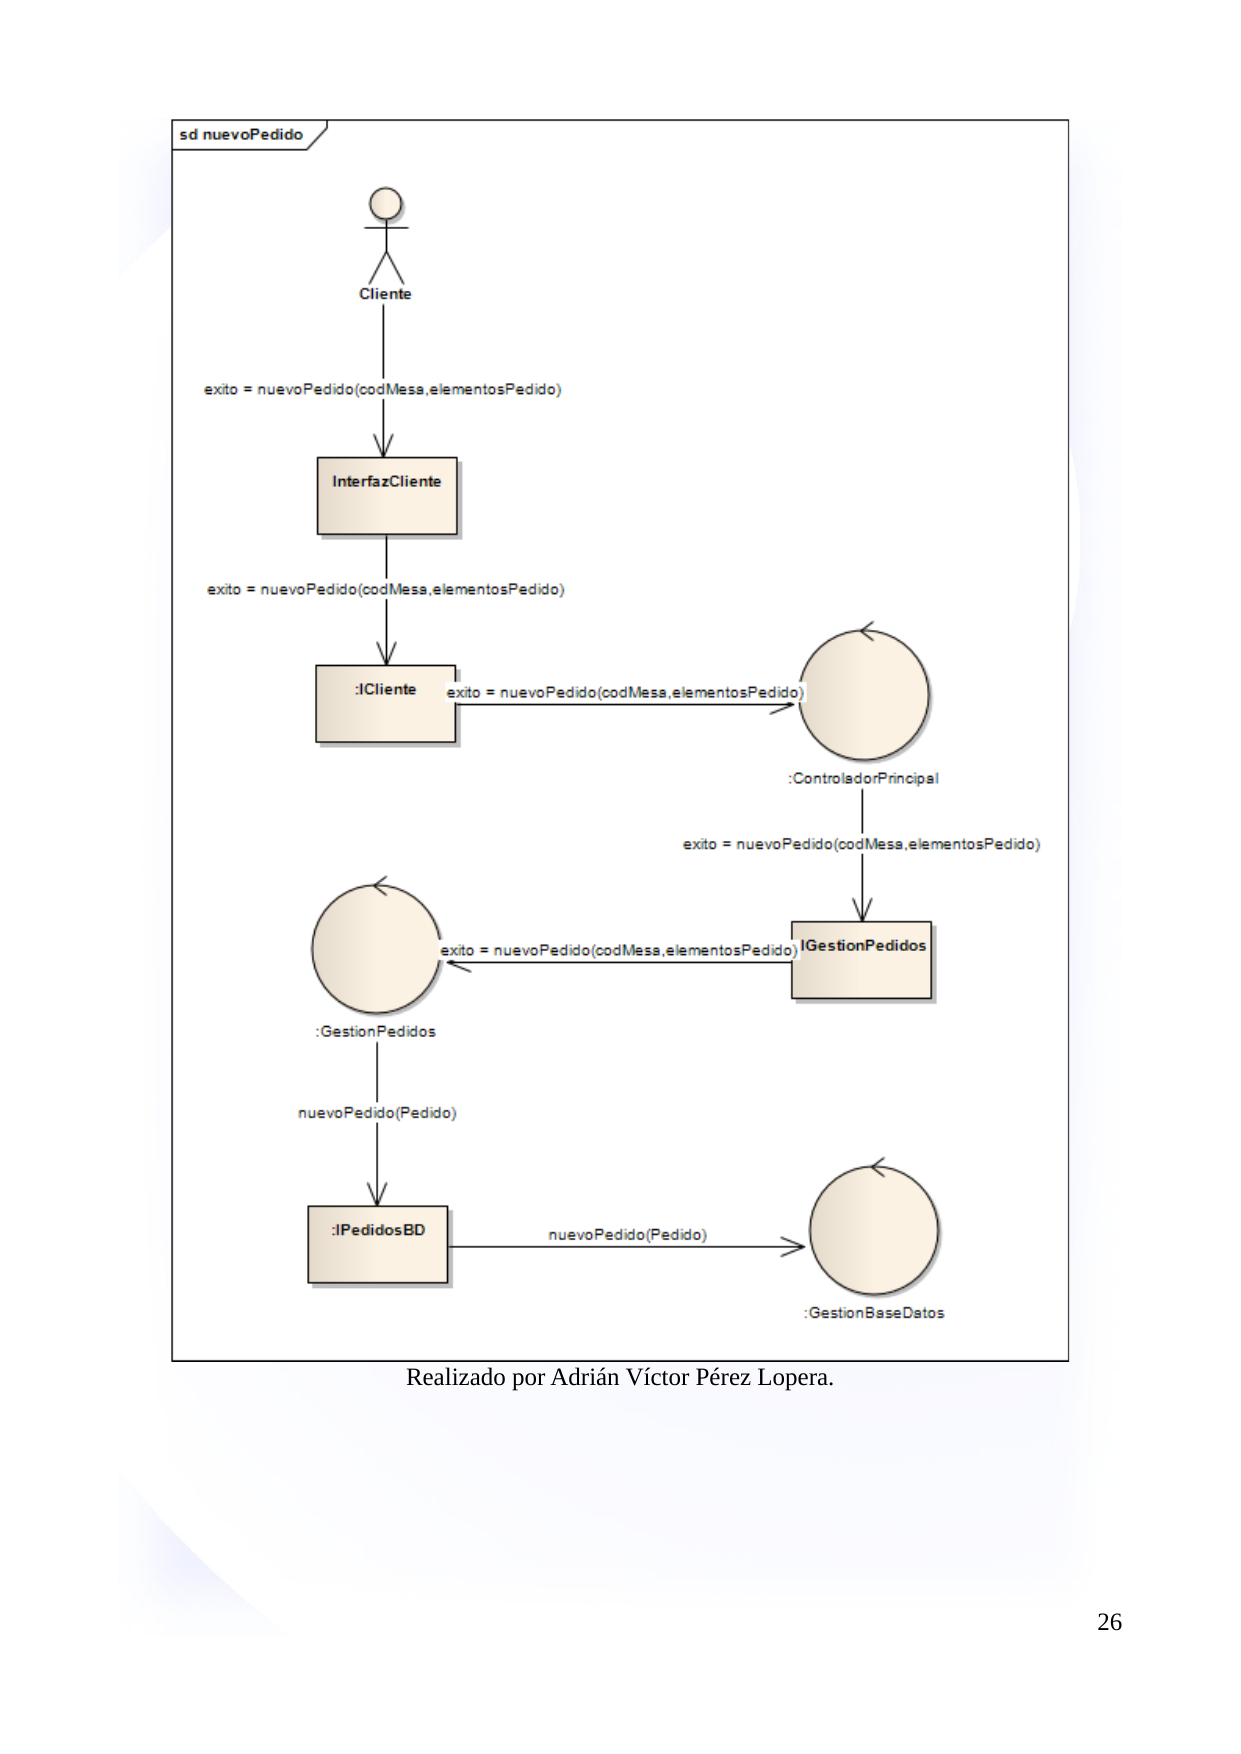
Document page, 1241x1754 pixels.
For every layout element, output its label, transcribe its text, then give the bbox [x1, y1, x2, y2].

picture [170, 118, 1070, 1362]
text Realizado por Adrián Víctor Pérez Lopera. [118, 1362, 1122, 1391]
picture [118, 1391, 1122, 1636]
